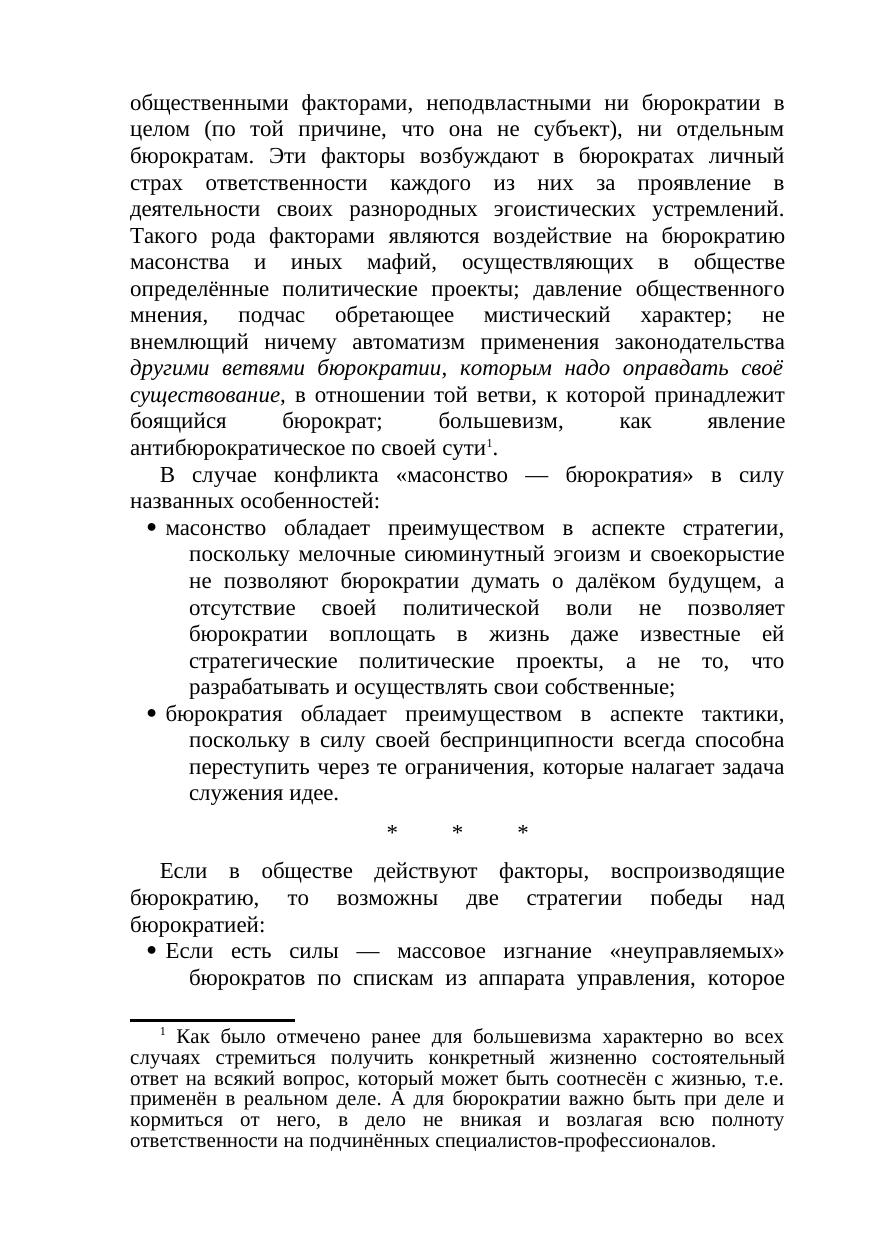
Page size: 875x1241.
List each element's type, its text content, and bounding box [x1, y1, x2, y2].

text * * * [130, 818, 785, 845]
text В случае конфликта «масонство — бюрократия» в силу названных особенностей: [130, 461, 785, 514]
list Если есть силы — массовое изгнание «неуправляемых» бюрократов по спискам из аппарата управления, которое [148, 937, 785, 990]
list бюрократия обладает преимуществом в аспекте тактики, поскольку в силу своей беспринципности всегда способна переступить через те ограничения, которые налагает задача служения идее. [148, 699, 785, 806]
text Как было отмечено ранее для большевизма характерно во всех случаях стремиться получить конкретный жизненно состоятельный ответ на всякий вопрос, который может быть соотнесён с жизнью, т.е. применён в реальном деле. А для бюрократии важно быть при деле и кормиться от него, в дело не вникая и возлагая всю полноту ответственности на подчинённых специалистов-профессионалов. [130, 1027, 785, 1152]
list масонство обладает преимуществом в аспекте стратегии, поскольку мелочные сиюминутный эгоизм и своекорыстие не позволяют бюрократии думать о далёком будущем, а отсутствие своей политической воли не позволяет бюрократии воплощать в жизнь даже известные ей стратегические политические проекты, а не то, что разрабатывать и осуществлять свои собственные; [148, 514, 785, 699]
text общественными факторами, неподвластными ни бюрократии в целом (по той причине, что она не субъект), ни отдельным бюрократам. Эти факторы возбуждают в бюрократах личный страх ответственности каждого из них за проявление в деятельности своих разнородных эгоистических устремлений. Такого рода факторами являются воздействие на бюрократию масонства и иных мафий, осуществляющих в обществе определённые политические проекты; давление общественного мнения, подчас обретающее мистический характер; не внемлющий ничему автоматизм применения законодательства другими ветвями бюрократии, которым надо оправдать своё существование, в отношении той ветви, к которой принадлежит боящийся бюрократ; большевизм, как явление антибюрократическое по своей сути. [130, 89, 785, 461]
text Если в обществе действуют факторы, воспроизводящие бюрократию, то возможны две стратегии победы над бюрократией: [130, 857, 785, 937]
